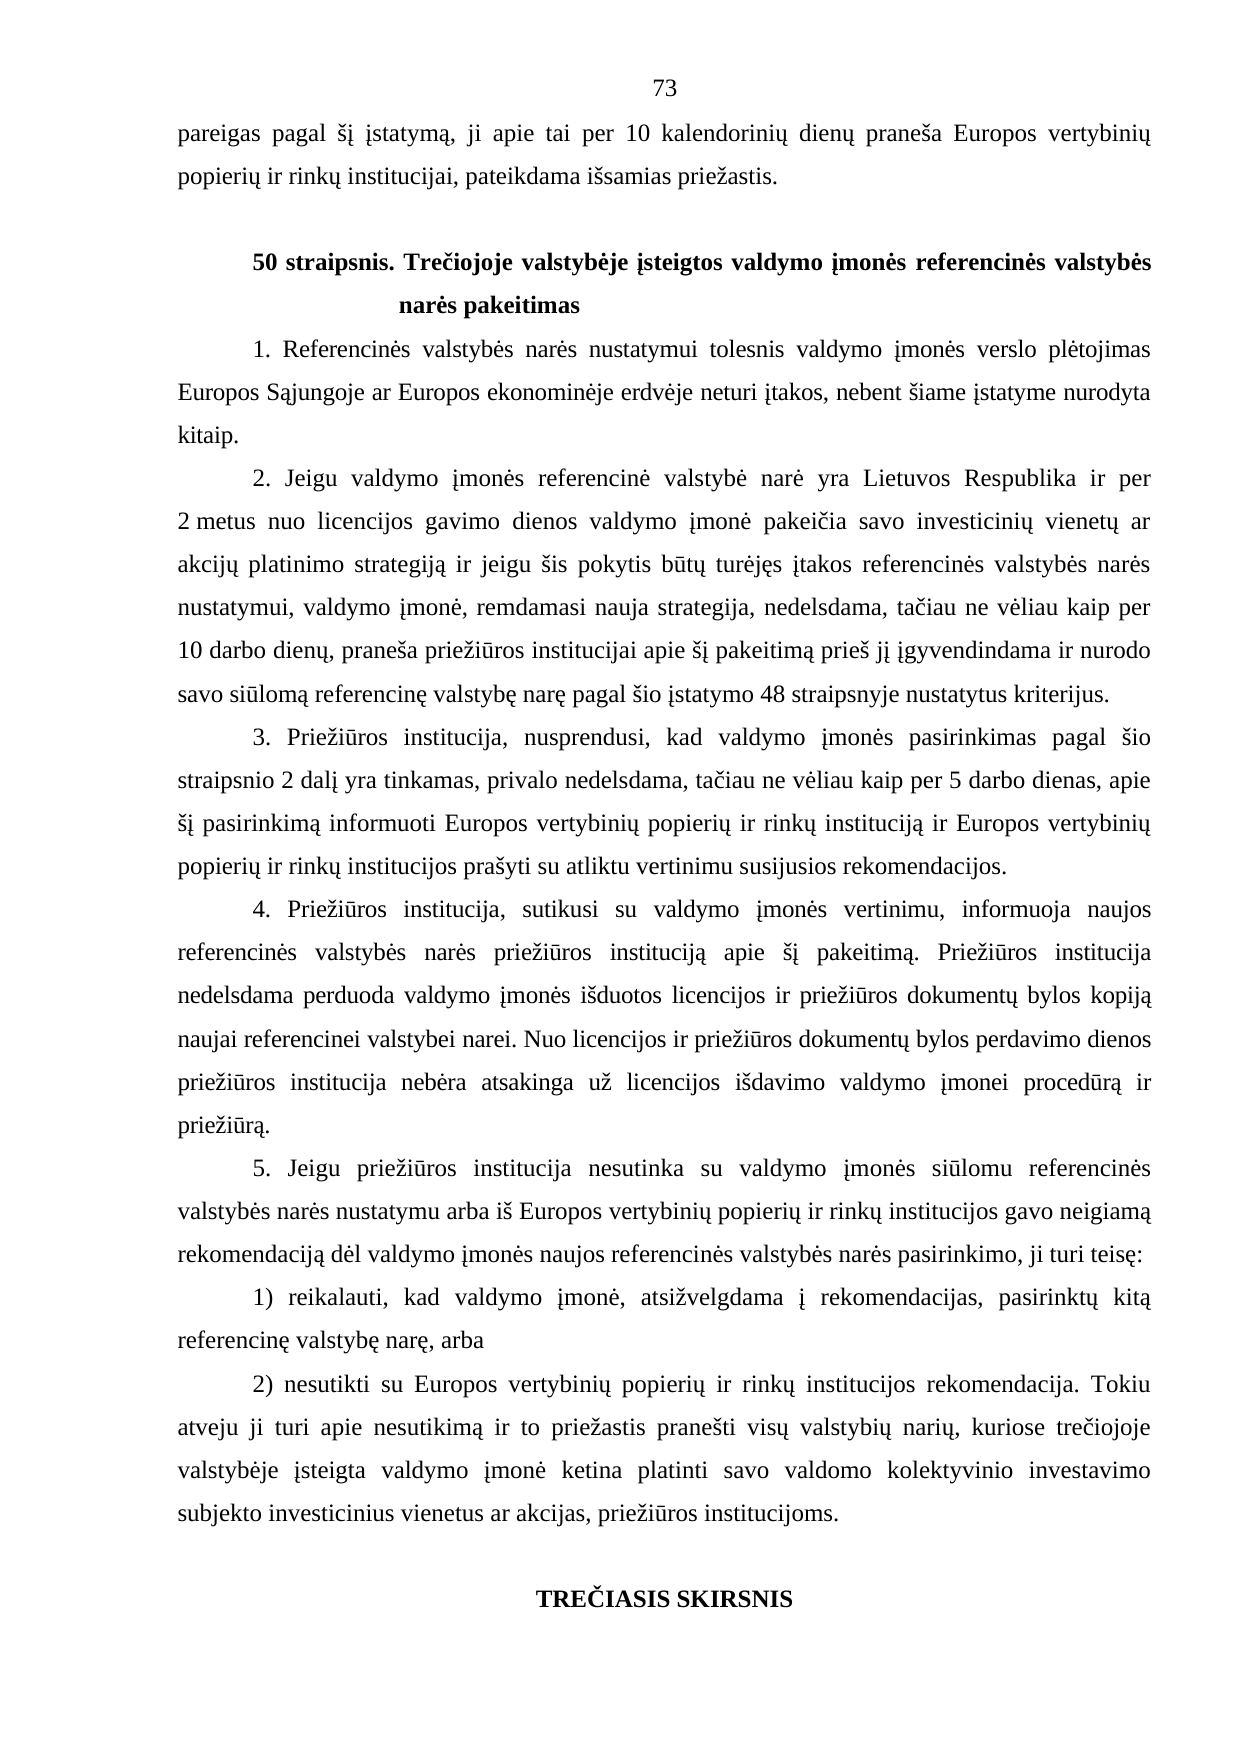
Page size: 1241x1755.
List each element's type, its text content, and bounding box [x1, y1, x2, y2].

text 50 straipsnis. Trečiojoje valstybėje įsteigtos valdymo įmonės referencinės valstybės narės pakeitimas [252, 247, 1152, 319]
text 5. Jeigu priežiūros institucija nesutinka su valdymo įmonės siūlomu referencinės valstybės narės nustatymu arba iš Europos vertybinių popierių ir rinkų institucijos gavo neigiamą rekomendaciją dėl valdymo įmonės naujos referencinės valstybės narės pasirinkimo, ji turi teisę: [177, 1153, 1152, 1268]
text 2) nesutikti su Europos vertybinių popierių ir rinkų institucijos rekomendacija. Tokiu atveju ji turi apie nesutikimą ir to priežastis pranešti visų valstybių narių, kuriose trečiojoje valstybėje įsteigta valdymo įmonė ketina platinti savo valdomo kolektyvinio investavimo subjekto investicinius vienetus ar akcijas, priežiūros institucijoms. [177, 1369, 1152, 1527]
text 4. Priežiūros institucija, sutikusi su valdymo įmonės vertinimu, informuoja naujos referencinės valstybės narės priežiūros instituciją apie šį pakeitimą. Priežiūros institucija nedelsdama perduoda valdymo įmonės išduotos licencijos ir priežiūros dokumentų bylos kopiją naujai referencinei valstybei narei. Nuo licencijos ir priežiūros dokumentų bylos perdavimo dienos priežiūros institucija nebėra atsakinga už licencijos išdavimo valdymo įmonei procedūrą ir priežiūrą. [177, 894, 1152, 1139]
text TREČIASIS SKIRSNIS [177, 1584, 1152, 1613]
text 1) reikalauti, kad valdymo įmonė, atsižvelgdama į rekomendacijas, pasirinktų kitą referencinę valstybę narę, arba [177, 1282, 1152, 1354]
text pareigas pagal šį įstatymą, ji apie tai per 10 kalendorinių dienų praneša Europos vertybinių popierių ir rinkų institucijai, pateikdama išsamias priežastis. [177, 118, 1152, 190]
text 1. Referencinės valstybės narės nustatymui tolesnis valdymo įmonės verslo plėtojimas Europos Sąjungoje ar Europos ekonominėje erdvėje neturi įtakos, nebent šiame įstatyme nurodyta kitaip. [177, 334, 1152, 449]
text 2. Jeigu valdymo įmonės referencinė valstybė narė yra Lietuvos Respublika ir per 2 metus nuo licencijos gavimo dienos valdymo įmonė pakeičia savo investicinių vienetų ar akcijų platinimo strategiją ir jeigu šis pokytis būtų turėjęs įtakos referencinės valstybės narės nustatymui, valdymo įmonė, remdamasi nauja strategija, nedelsdama, tačiau ne vėliau kaip per 10 darbo dienų, praneša priežiūros institucijai apie šį pakeitimą prieš jį įgyvendindama ir nurodo savo siūlomą referencinę valstybę narę pagal šio įstatymo 48 straipsnyje nustatytus kriterijus. [177, 463, 1152, 707]
text 3. Priežiūros institucija, nusprendusi, kad valdymo įmonės pasirinkimas pagal šio straipsnio 2 dalį yra tinkamas, privalo nedelsdama, tačiau ne vėliau kaip per 5 darbo dienas, apie šį pasirinkimą informuoti Europos vertybinių popierių ir rinkų instituciją ir Europos vertybinių popierių ir rinkų institucijos prašyti su atliktu vertinimu susijusios rekomendacijos. [177, 722, 1152, 880]
